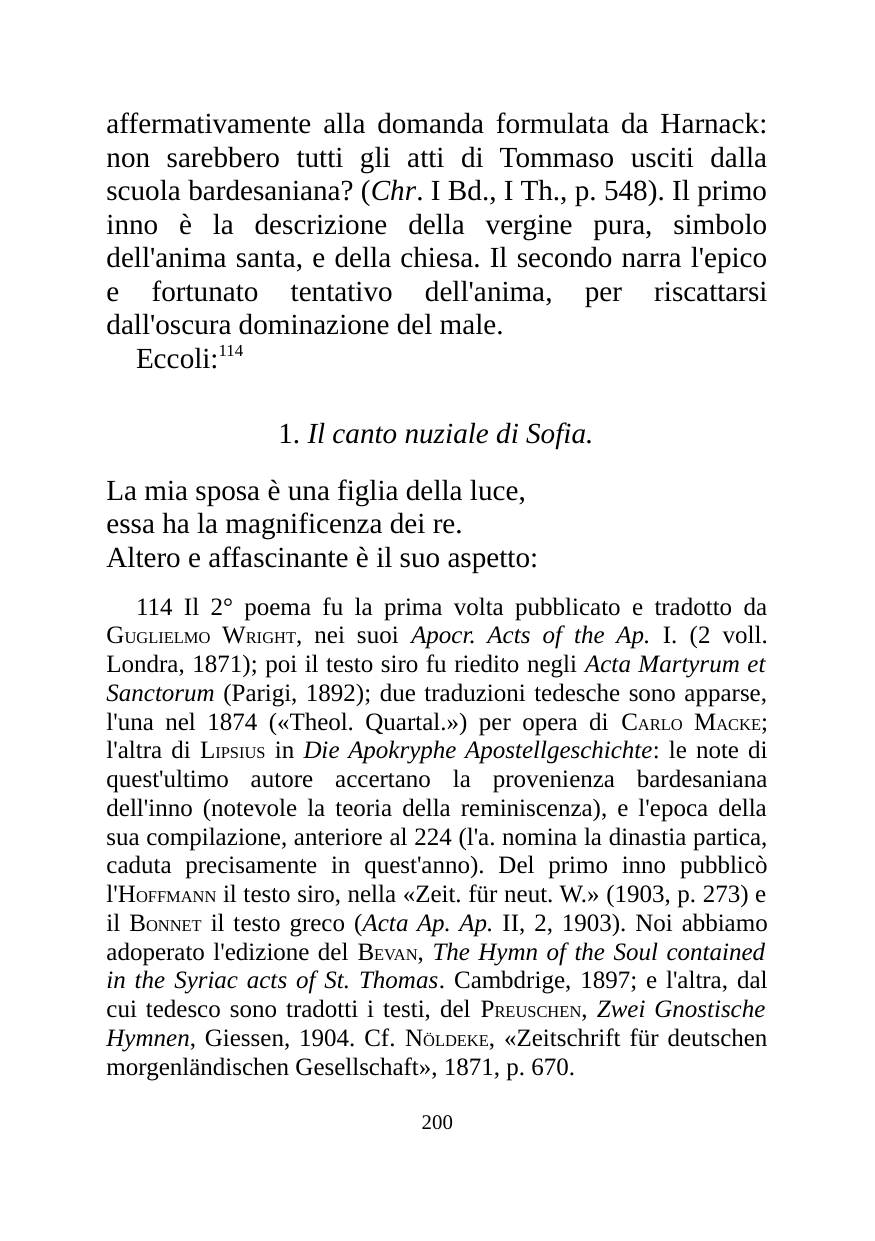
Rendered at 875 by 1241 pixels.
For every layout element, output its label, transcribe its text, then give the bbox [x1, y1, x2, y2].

text La mia sposa è una figlia della luce, essa ha la magnificenza dei re. Altero e affascinante è il suo aspetto: [106, 473, 768, 574]
text Eccoli: [106, 341, 768, 374]
text Il 2° poema fu la prima volta pubblicato e tradotto da Guglielmo Wright, nei suoi Apocr. Acts of the Ap. I. (2 voll. Londra, 1871); poi il testo siro fu riedito negli Acta Martyrum et Sanctorum (Parigi, 1892); due traduzioni tedesche sono apparse, l'una nel 1874 («Theol. Quartal.») per opera di Carlo Macke; l'altra di Lipsius in Die Apokryphe Apostellgeschichte: le note di quest'ultimo autore accertano la provenienza bardesaniana dell'inno (notevole la teoria della reminiscenza), e l'epoca della sua compilazione, anteriore al 224 (l'a. nomina la dinastia partica, caduta precisamente in quest'anno). Del primo inno pubblicò l'Hoffmann il testo siro, nella «Zeit. für neut. W.» (1903, p. 273) e il Bonnet il testo greco (Acta Ap. Ap. II, 2, 1903). Noi abbiamo adoperato l'edizione del Bevan, The Hymn of the Soul contained in the Syriac acts of St. Thomas. Cambdrige, 1897; e l'altra, dal cui tedesco sono tradotti i testi, del Preuschen, Zwei Gnostische Hymnen, Giessen, 1904. Cf. Nöldeke, «Zeitschrift für deutschen morgenländischen Gesellschaft», 1871, p. 670. [106, 592, 768, 1080]
text affermativamente alla domanda formulata da Harnack: non sarebbero tutti gli atti di Tommaso usciti dalla scuola bardesaniana? (Chr. I Bd., I Th., p. 548). Il primo inno è la descrizione della vergine pura, simbolo dell'anima santa, e della chiesa. Il secondo narra l'epico e fortunato tentativo dell'anima, per riscattarsi dall'oscura dominazione del male. [106, 106, 768, 341]
text 1. Il canto nuziale di Sofia. [106, 416, 768, 449]
